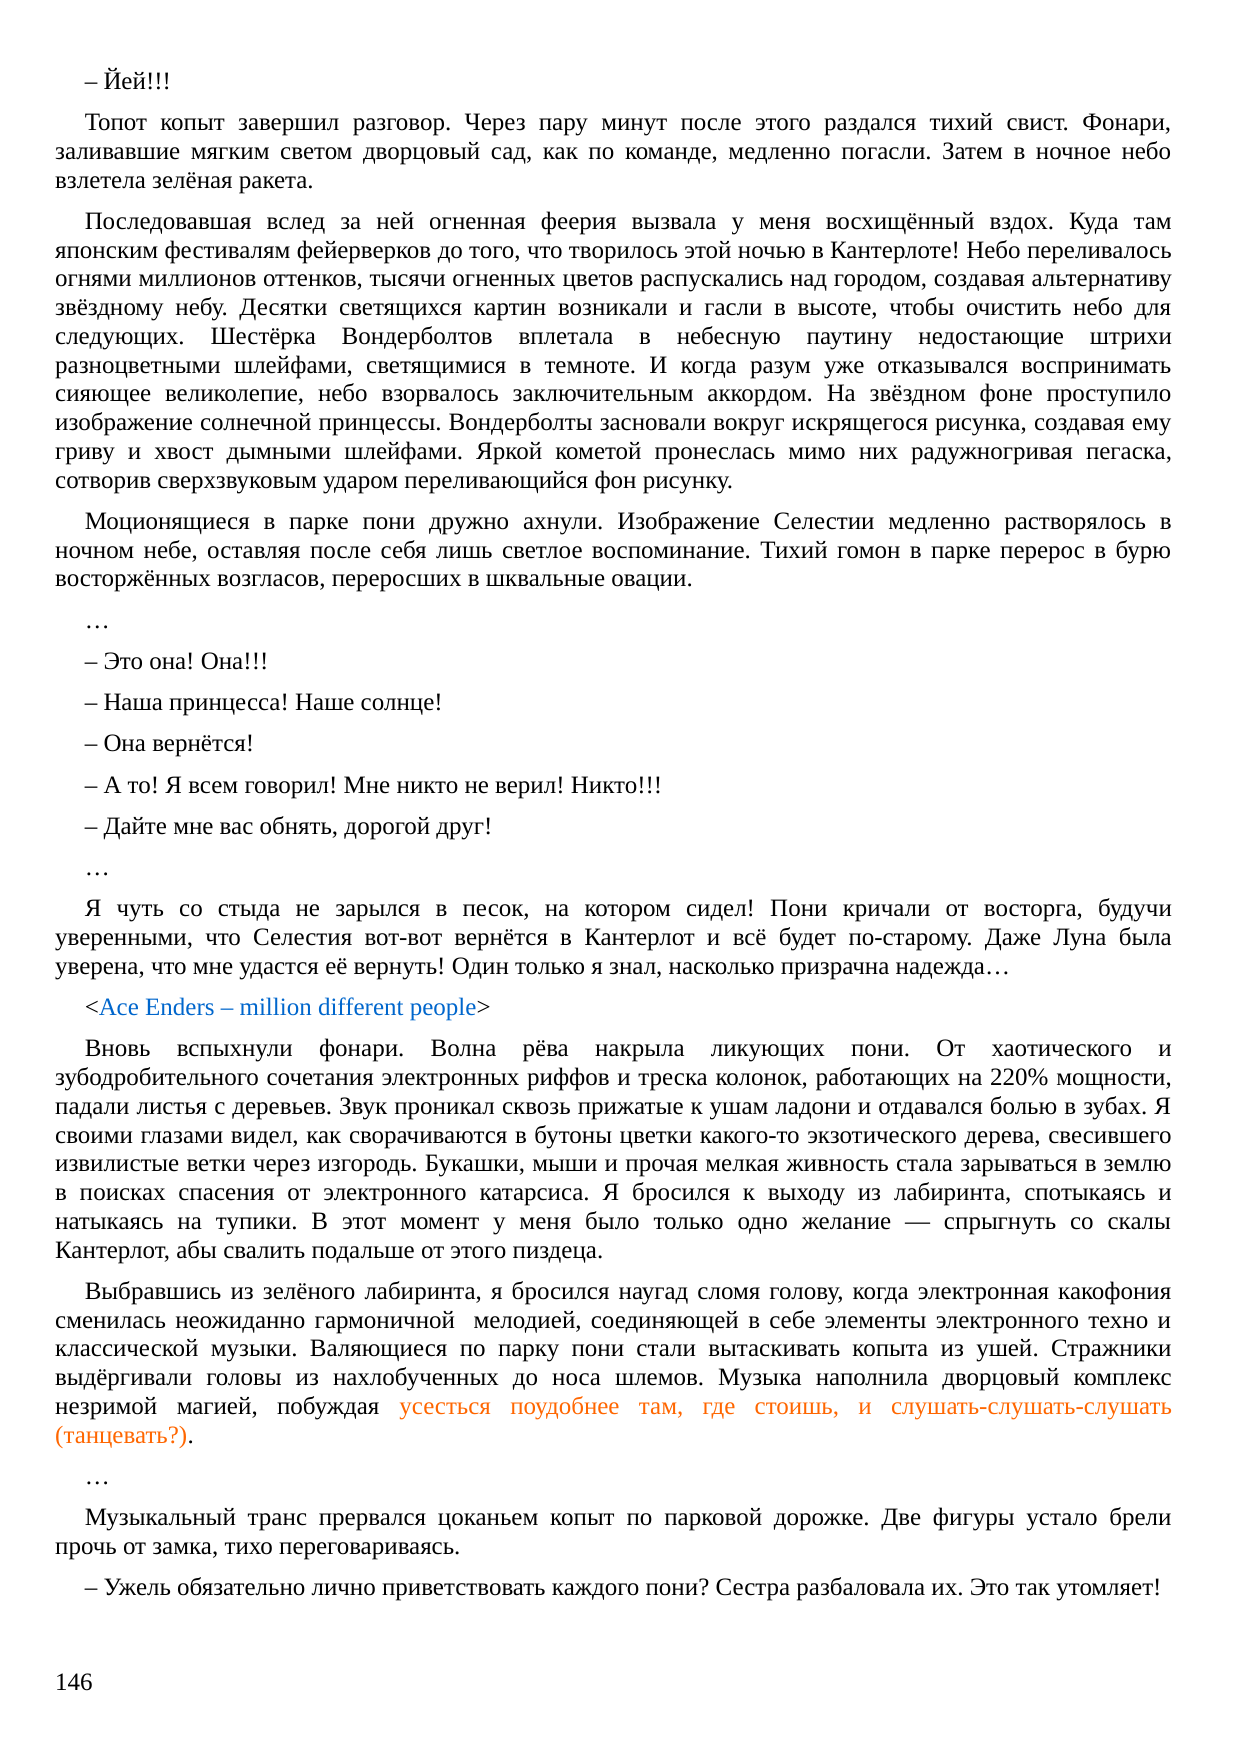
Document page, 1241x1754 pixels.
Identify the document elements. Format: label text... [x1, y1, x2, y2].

text – Наша принцесса! Наше солнце! [55, 687, 1173, 716]
text – Она вернётся! [55, 728, 1173, 757]
text Музыкальный транс прервался цоканьем копыт по парковой дорожке. Две фигуры устало брели прочь от замка, тихо переговариваясь. [55, 1502, 1173, 1560]
text … [55, 1461, 1173, 1490]
text … [55, 605, 1173, 633]
text – Это она! Она!!! [55, 646, 1173, 675]
text Выбравшись из зелёного лабиринта, я бросился наугад сломя голову, когда электронная какофония сменилась неожиданно гармоничной мелодией, соединяющей в себе элементы электронного техно и классической музыки. Валяющиеся по парку пони стали вытаскивать копыта из ушей. Стражники выдёргивали головы из нахлобученных до носа шлемов. Музыка наполнила дворцовый комплекс незримой магией, побуждая усесться поудобнее там, где стоишь, и слушать-слушать-слушать (танцевать?). [55, 1276, 1173, 1448]
text Вновь вспыхнули фонари. Волна рёва накрыла ликующих пони. От хаотического и зубодробительного сочетания электронных риффов и треска колонок, работающих на 220% мощности, падали листья с деревьев. Звук проникал сквозь прижатые к ушам ладони и отдавался болью в зубах. Я своими глазами видел, как сворачиваются в бутоны цветки какого-то экзотического дерева, свесившего извилистые ветки через изгородь. Букашки, мыши и прочая мелкая живность стала зарываться в землю в поисках спасения от электронного катарсиса. Я бросился к выходу из лабиринта, спотыкаясь и натыкаясь на тупики. В этот момент у меня было только одно желание — спрыгнуть со скалы Кантерлот, абы свалить подальше от этого пиздеца. [55, 1033, 1173, 1263]
text Я чуть со стыда не зарылся в песок, на котором сидел! Пони кричали от восторга, будучи уверенными, что Селестия вот-вот вернётся в Кантерлот и всё будет по-старому. Даже Луна была уверена, что мне удастся её вернуть! Один только я знал, насколько призрачна надежда… [55, 893, 1173, 980]
text – А то! Я всем говорил! Мне никто не верил! Никто!!! [55, 770, 1173, 798]
text Последовавшая вслед за ней огненная феерия вызвала у меня восхищённый вздох. Куда там японским фестивалям фейерверков до того, что творилось этой ночью в Кантерлоте! Небо переливалось огнями миллионов оттенков, тысячи огненных цветов распускались над городом, создавая альтернативу звёздному небу. Десятки светящихся картин возникали и гасли в высоте, чтобы очистить небо для следующих. Шестёрка Вондерболтов вплетала в небесную паутину недостающие штрихи разноцветными шлейфами, светящимися в темноте. И когда разум уже отказывался воспринимать сияющее великолепие, небо взорвалось заключительным аккордом. На звёздном фоне проступило изображение солнечной принцессы. Вондерболты засновали вокруг искрящегося рисунка, создавая ему гриву и хвост дымными шлейфами. Яркой кометой пронеслась мимо них радужногривая пегаска, сотворив сверхзвуковым ударом переливающийся фон рисунку. [55, 206, 1173, 493]
text <Ace Enders – million different people> [55, 992, 1173, 1021]
text – Дайте мне вас обнять, дорогой друг! [55, 811, 1173, 840]
text – Йей!!! [55, 66, 1173, 95]
text … [55, 852, 1173, 881]
text – Ужель обязательно лично приветствовать каждого пони? Сестра разбаловала их. Это так утомляет! [55, 1572, 1173, 1601]
text Топот копыт завершил разговор. Через пару минут после этого раздался тихий свист. Фонари, заливавшие мягким светом дворцовый сад, как по команде, медленно погасли. Затем в ночное небо взлетела зелёная ракета. [55, 107, 1173, 193]
text Моционящиеся в парке пони дружно ахнули. Изображение Селестии медленно растворялось в ночном небе, оставляя после себя лишь светлое воспоминание. Тихий гомон в парке перерос в бурю восторжённых возгласов, переросших в шквальные овации. [55, 506, 1173, 592]
